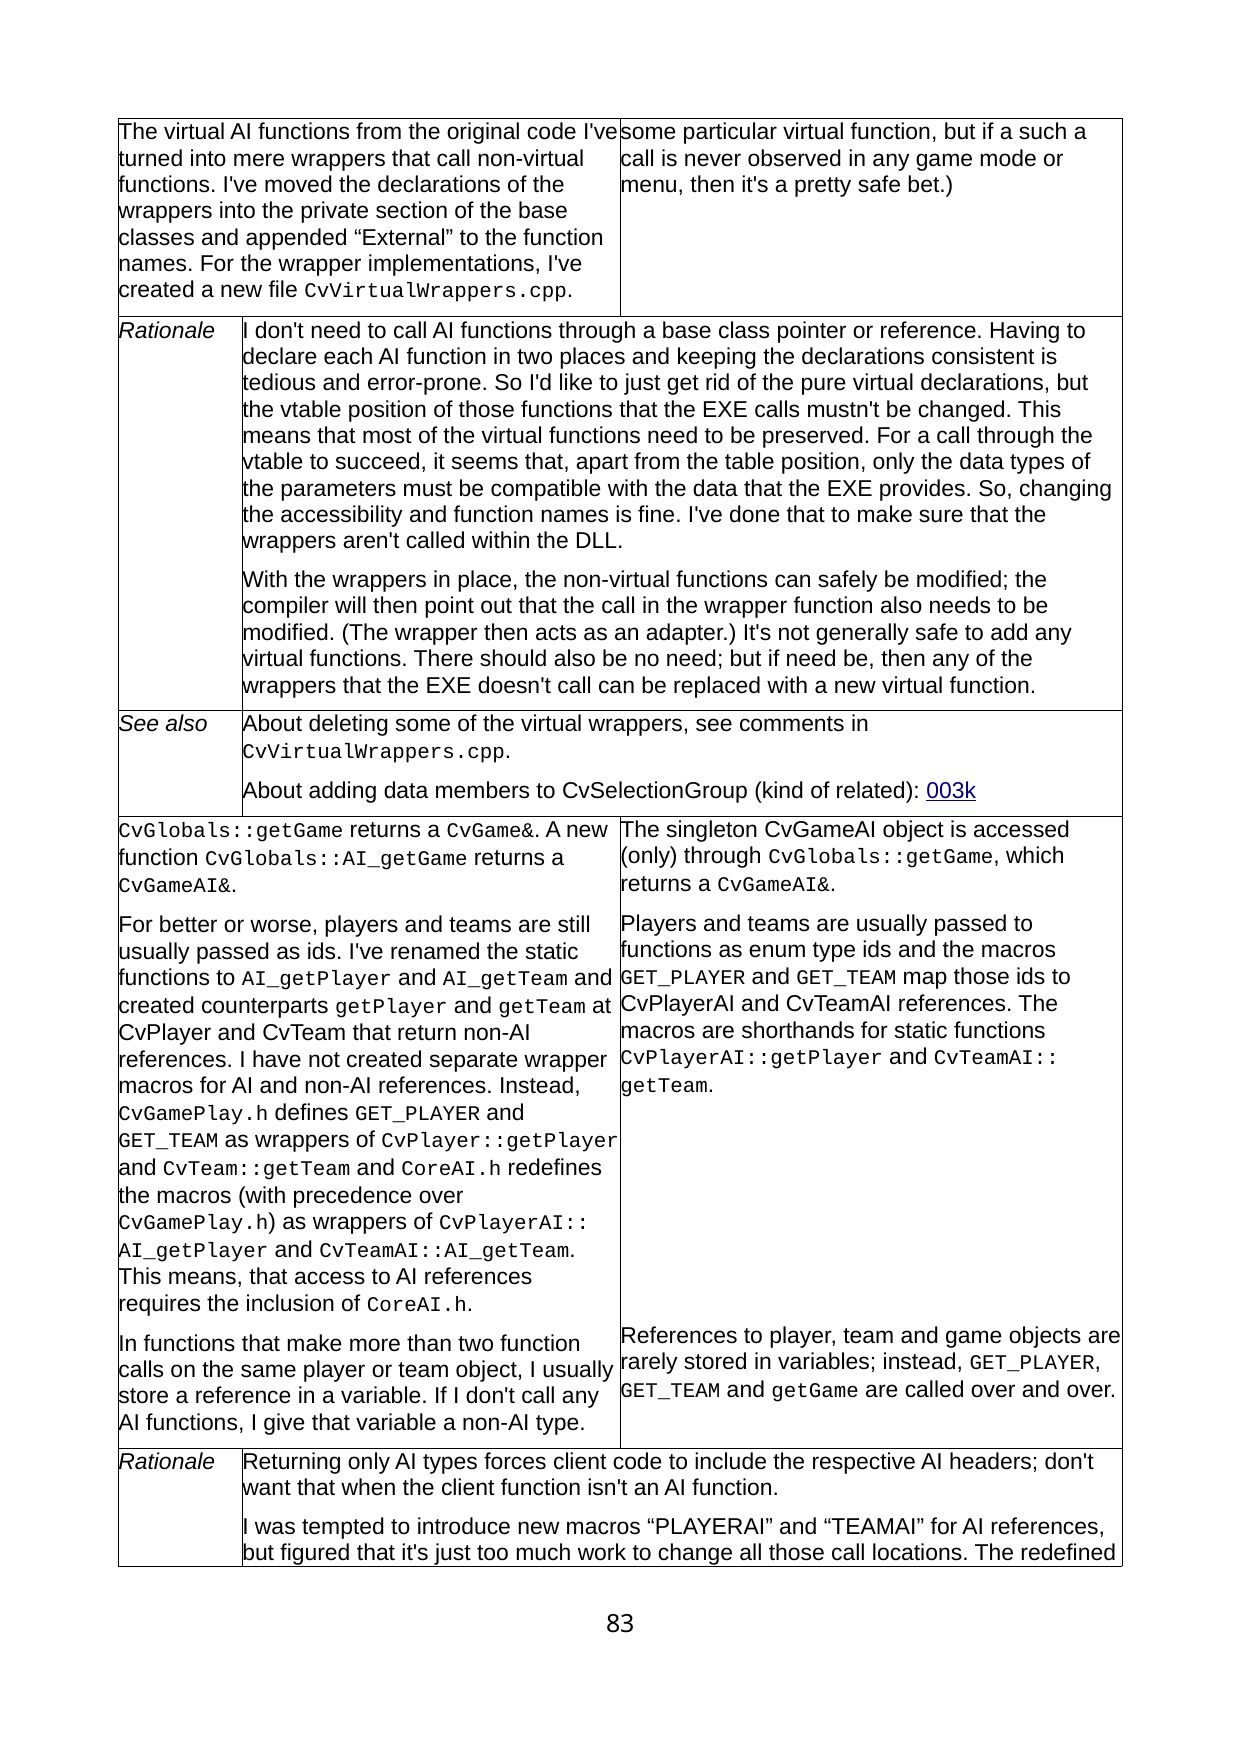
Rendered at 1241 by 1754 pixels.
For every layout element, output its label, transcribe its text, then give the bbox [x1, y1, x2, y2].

table_cell The virtual AI functions from the original code I've turned into mere wrappers that call non-virtual functions. I've moved the declarations of the wrappers into the private section of the base classes and appended “External” to the function names. For the wrapper implementations, I've created a new file CvVirtualWrappers.cpp. [119, 119, 620, 316]
table_cell The singleton CvGameAI object is accessed (only) through CvGlobals::getGame, which returns a CvGameAI&. Players and teams are usually passed to functions as enum type ids and the macros GET_PLAYER and GET_TEAM map those ids to CvPlayerAI and CvTeamAI references. The macros are shorthands for static functions CvPlayerAI::getPlayer and CvTeamAI:: getTeam. References to player, team and game objects are rarely stored in variables; instead, GET_PLAYER, GET_TEAM and getGame are called over and over. [621, 817, 1122, 1448]
table_cell CvGlobals::getGame returns a CvGame&. A new function CvGlobals::AI_getGame returns a CvGameAI&. For better or worse, players and teams are still usually passed as ids. I've renamed the static functions to AI_getPlayer and AI_getTeam and created counterparts getPlayer and getTeam at CvPlayer and CvTeam that return non-AI references. I have not created separate wrapper macros for AI and non-AI references. Instead, CvGamePlay.h defines GET_PLAYER and GET_TEAM as wrappers of CvPlayer::getPlayer and CvTeam::getTeam and CoreAI.h redefines the macros (with precedence over CvGamePlay.h) as wrappers of CvPlayerAI:: AI_getPlayer and CvTeamAI::AI_getTeam. This means, that access to AI references requires the inclusion of CoreAI.h. In functions that make more than two function calls on the same player or team object, I usually store a reference in a variable. If I don't call any AI functions, I give that variable a non-AI type. [119, 817, 620, 1448]
table_cell About deleting some of the virtual wrappers, see comments in CvVirtualWrappers.cpp. About adding data members to CvSelectionGroup (kind of related): 003k [243, 711, 1122, 816]
table_cell Rationale [119, 317, 242, 710]
table_cell I don't need to call AI functions through a base class pointer or reference. Having to declare each AI function in two places and keeping the declarations consistent is tedious and error-prone. So I'd like to just get rid of the pure virtual declarations, but the vtable position of those functions that the EXE calls mustn't be changed. This means that most of the virtual functions need to be preserved. For a call through the vtable to succeed, it seems that, apart from the table position, only the data types of the parameters must be compatible with the data that the EXE provides. So, changing the accessibility and function names is fine. I've done that to make sure that the wrappers aren't called within the DLL. With the wrappers in place, the non-virtual functions can safely be modified; the compiler will then point out that the call in the wrapper function also needs to be modified. (The wrapper then acts as an adapter.) It's not generally safe to add any virtual functions. There should also be no need; but if need be, then any of the wrappers that the EXE doesn't call can be replaced with a new virtual function. [243, 317, 1122, 710]
table_cell See also [119, 711, 242, 816]
table_cell some particular virtual function, but if a such a call is never observed in any game mode or menu, then it's a pretty safe bet.) [621, 119, 1122, 316]
table_cell Rationale [119, 1449, 242, 1566]
table_cell Returning only AI types forces client code to include the respective AI headers; don't want that when the client function isn't an AI function. I was tempted to introduce new macros “PLAYERAI” and “TEAMAI” for AI references, but figured that it's just too much work to change all those call locations. The redefined [243, 1449, 1122, 1566]
